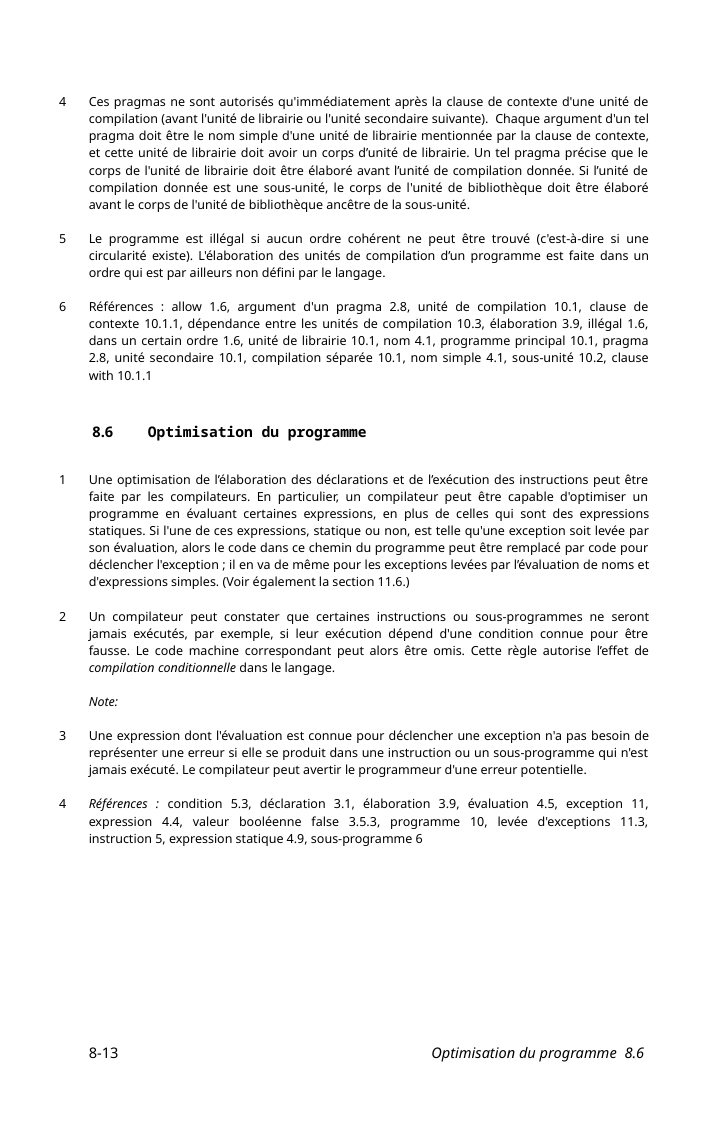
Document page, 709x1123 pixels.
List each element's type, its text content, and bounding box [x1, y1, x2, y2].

text Ces pragmas ne sont autorisés qu'immédiatement après la clause de contexte d'une unité de compilation (avant l'unité de librairie ou l'unité secondaire suivante). Chaque argument d'un tel pragma doit être le nom simple d'une unité de librairie mentionnée par la clause de contexte, et cette unité de librairie doit avoir un corps d’unité de librairie. Un tel pragma précise que le corps de l'unité de librairie doit être élaboré avant l’unité de compilation donnée. Si l’unité de compilation donnée est une sous-unité, le corps de l'unité de bibliothèque doit être élaboré avant le corps de l'unité de bibliothèque ancêtre de la sous-unité. [88, 93, 649, 213]
text Une optimisation de l’élaboration des déclarations et de l’exécution des instructions peut être faite par les compilateurs. En particulier, un compilateur peut être capable d'optimiser un programme en évaluant certaines expressions, en plus de celles qui sont des expressions statiques. Si l'une de ces expressions, statique ou non, est telle qu'une exception soit levée par son évaluation, alors le code dans ce chemin du programme peut être remplacé par code pour déclencher l'exception ; il en va de même pour les exceptions levées par l’évaluation de noms et d'expressions simples. (Voir également la section 11.6.) [88, 471, 649, 591]
text Un compilateur peut constater que certaines instructions ou sous-programmes ne seront jamais exécutés, par exemple, si leur exécution dépend d'une condition connue pour être fausse. Le code machine correspondant peut alors être omis. Cette règle autorise l’effet de compilation conditionnelle dans le langage. [88, 608, 649, 676]
subtitle Optimisation du programme [88, 422, 649, 441]
text Références : condition 5.3, déclaration 3.1, élaboration 3.9, évaluation 4.5, exception 11, expression 4.4, valeur booléenne false 3.5.3, programme 10, levée d'exceptions 11.3, instruction 5, expression statique 4.9, sous-programme 6 [88, 796, 649, 847]
text Note: [88, 693, 649, 710]
text Une expression dont l'évaluation est connue pour déclencher une exception n'a pas besoin de représenter une erreur si elle se produit dans une instruction ou un sous-programme qui n'est jamais exécuté. Le compilateur peut avertir le programmeur d'une erreur potentielle. [88, 727, 649, 778]
text Le programme est illégal si aucun ordre cohérent ne peut être trouvé (c'est-à-dire si une circularité existe). L'élaboration des unités de compilation d’un programme est faite dans un ordre qui est par ailleurs non défini par le langage. [88, 230, 649, 281]
text Références : allow 1.6, argument d'un pragma 2.8, unité de compilation 10.1, clause de contexte 10.1.1, dépendance entre les unités de compilation 10.3, élaboration 3.9, illégal 1.6, dans un certain ordre 1.6, unité de librairie 10.1, nom 4.1, programme principal 10.1, pragma 2.8, unité secondaire 10.1, compilation séparée 10.1, nom simple 4.1, sous-unité 10.2, clause with 10.1.1 [88, 298, 649, 384]
